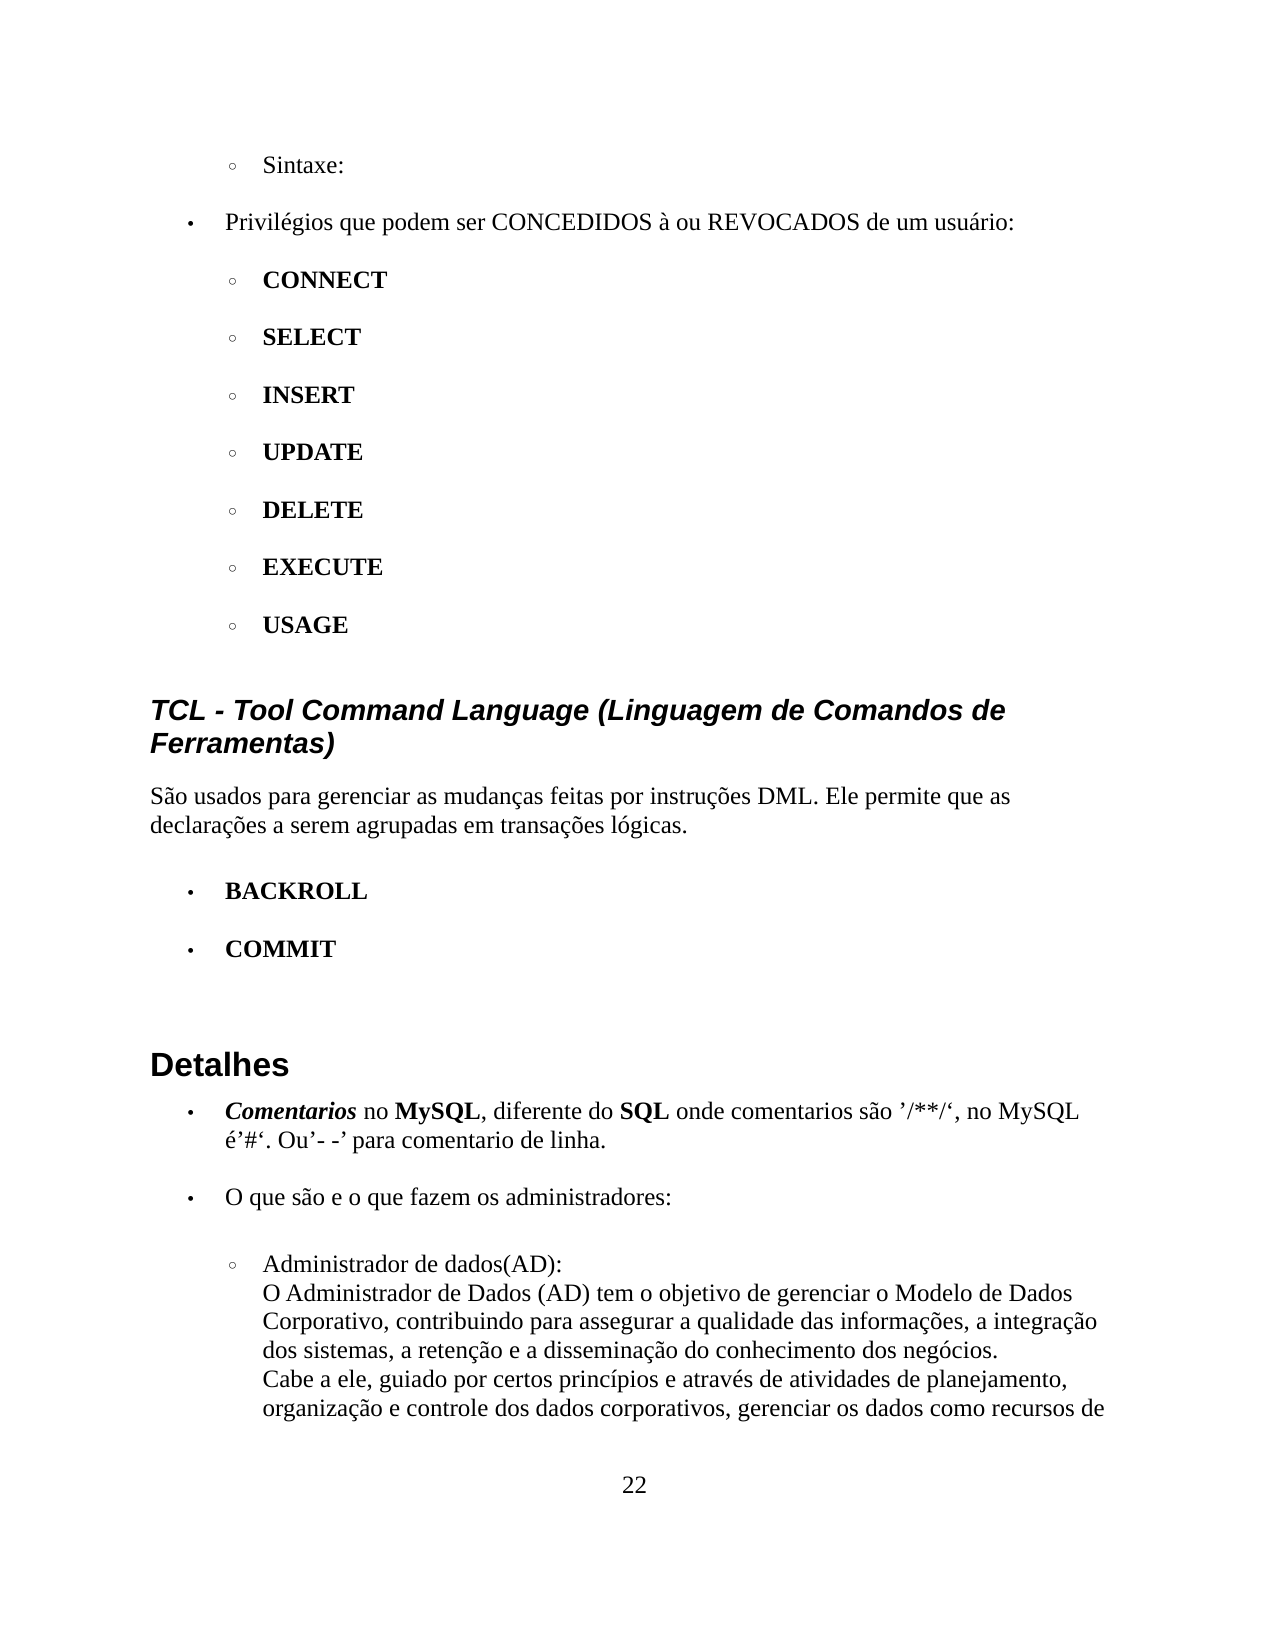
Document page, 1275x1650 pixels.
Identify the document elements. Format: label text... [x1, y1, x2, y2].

subtitle TCL - Tool Command Language (Linguagem de Comandos de Ferramentas) [150, 692, 1125, 759]
list Privilégios que podem ser CONCEDIDOS à ou REVOCADOS de um usuário: [187, 207, 1125, 265]
list O que são e o que fazem os administradores: [187, 1182, 1125, 1240]
list INSERT [225, 380, 1125, 437]
list BACKROLL [187, 876, 1125, 934]
text São usados para gerenciar as mudanças feitas por instruções DML. Ele permite que as declarações a serem agrupadas em transações lógicas. [150, 781, 1125, 867]
list USAGE [225, 610, 1125, 667]
list DELETE [225, 495, 1125, 552]
list EXECUTE [225, 552, 1125, 610]
list Comentarios no MySQL, diferente do SQL onde comentarios são ’/**/‘, no MySQL é’#‘. Ou’- -’ para comentario de linha. [187, 1096, 1125, 1182]
list Administrador de dados(AD): O Administrador de Dados (AD) tem o objetivo de gerenciar o Modelo de Dados Corporativo, contribuindo para assegurar a qualidade das informações, a integração dos sistemas, a retenção e a disseminação do conhecimento dos negócios. Cabe a ele, guiado por certos princípios e através de atividades de planejamento, organização e controle dos dados corporativos, gerenciar os dados como recursos de [225, 1249, 1125, 1421]
list UPDATE [225, 437, 1125, 495]
list SELECT [225, 322, 1125, 380]
list COMMIT [187, 934, 1125, 991]
list CONNECT [225, 265, 1125, 322]
list Sintaxe: [225, 150, 1125, 207]
subtitle Detalhes [150, 1045, 1125, 1084]
